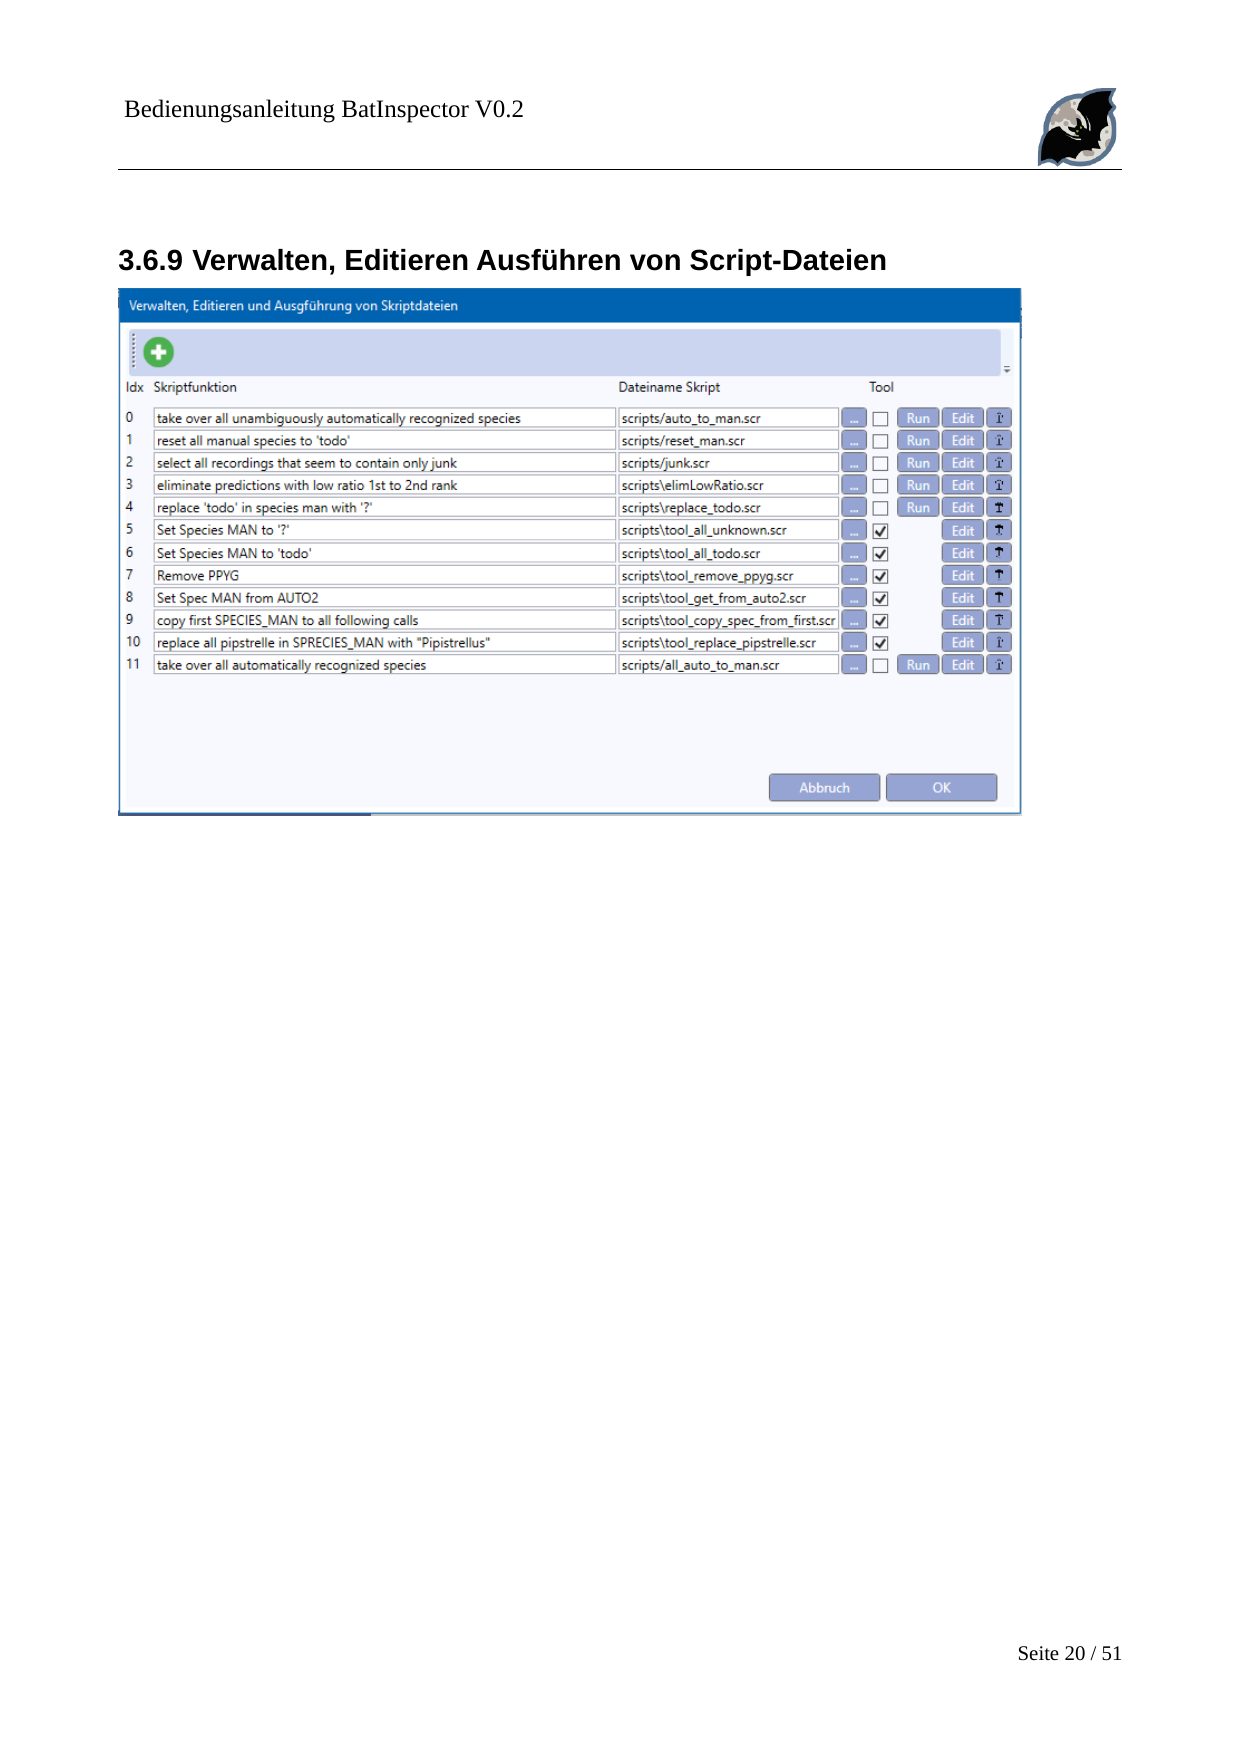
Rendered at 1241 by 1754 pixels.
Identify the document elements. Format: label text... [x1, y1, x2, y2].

picture [1037, 88, 1117, 167]
subtitle Verwalten, Editieren Ausführen von Script-Dateien [118, 243, 1122, 276]
picture [118, 288, 1022, 816]
